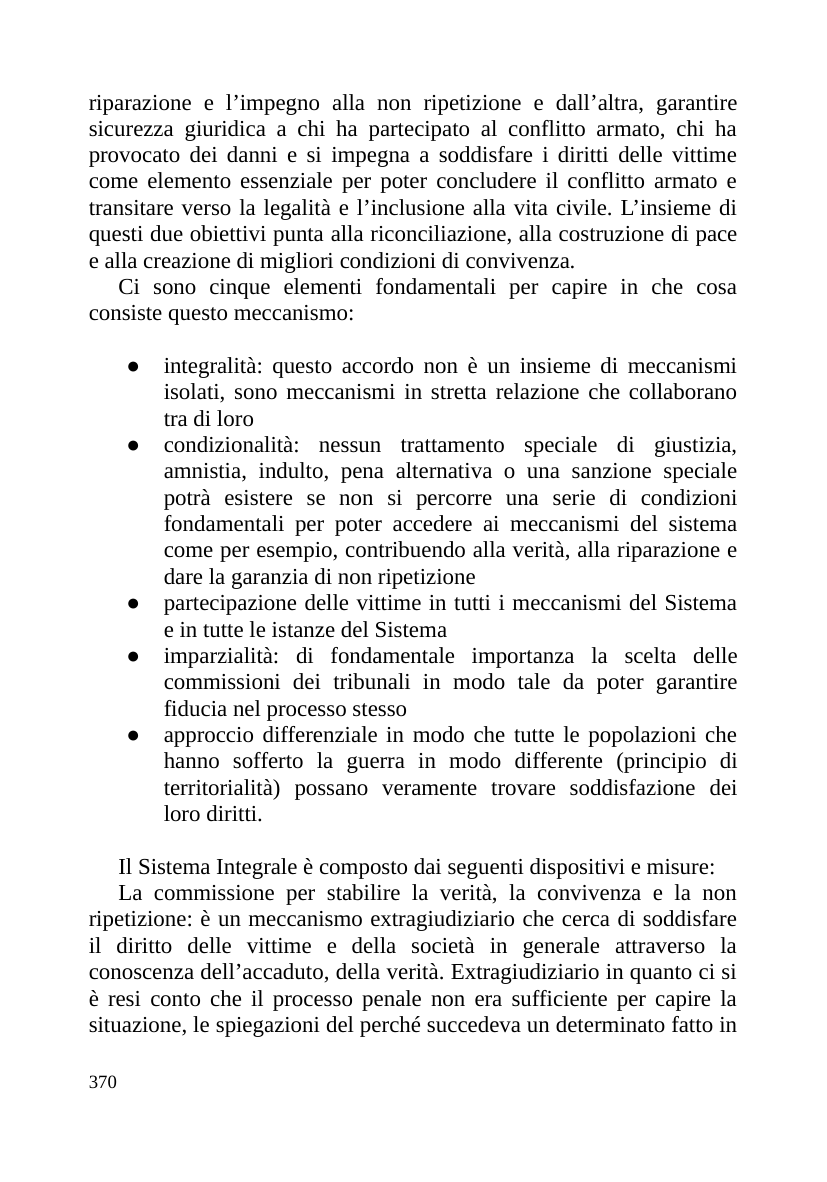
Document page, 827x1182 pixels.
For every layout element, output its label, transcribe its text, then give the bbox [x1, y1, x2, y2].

list imparzialità: di fondamentale importanza la scelta delle commissioni dei tribunali in modo tale da poter garantire fiducia nel processo stesso [126, 642, 738, 721]
text Ci sono cinque elementi fondamentali per capire in che cosa consiste questo meccanismo: [88, 273, 738, 326]
text Il Sistema Integrale è composto dai seguenti dispositivi e misure: [88, 853, 738, 879]
text riparazione e l’impegno alla non ripetizione e dall’altra, garantire sicurezza giuridica a chi ha partecipato al conflitto armato, chi ha provocato dei danni e si impegna a soddisfare i diritti delle vittime come elemento essenziale per poter concludere il conflitto armato e transitare verso la legalità e l’inclusione alla vita civile. L’insieme di questi due obiettivi punta alla riconciliazione, alla costruzione di pace e alla creazione di migliori condizioni di convivenza. [88, 88, 738, 273]
list integralità: questo accordo non è un insieme di meccanismi isolati, sono meccanismi in stretta relazione che collaborano tra di loro [126, 352, 738, 431]
list approccio differenziale in modo che tutte le popolazioni che hanno sofferto la guerra in modo differente (principio di territorialità) possano veramente trovare soddisfazione dei loro diritti. [126, 721, 738, 826]
list condizionalità: nessun trattamento speciale di giustizia, amnistia, indulto, pena alternativa o una sanzione speciale potrà esistere se non si percorre una serie di condizioni fondamentali per poter accedere ai meccanismi del sistema come per esempio, contribuendo alla verità, alla riparazione e dare la garanzia di non ripetizione [126, 431, 738, 589]
list partecipazione delle vittime in tutti i meccanismi del Sistema e in tutte le istanze del Sistema [126, 589, 738, 642]
text La commissione per stabilire la verità, la convivenza e la non ripetizione: è un meccanismo extragiudiziario che cerca di soddisfare il diritto delle vittime e della società in generale attraverso la conoscenza dell’accaduto, della verità. Extragiudiziario in quanto ci si è resi conto che il processo penale non era sufficiente per capire la situazione, le spiegazioni del perché succedeva un determinato fatto in [88, 879, 738, 1037]
